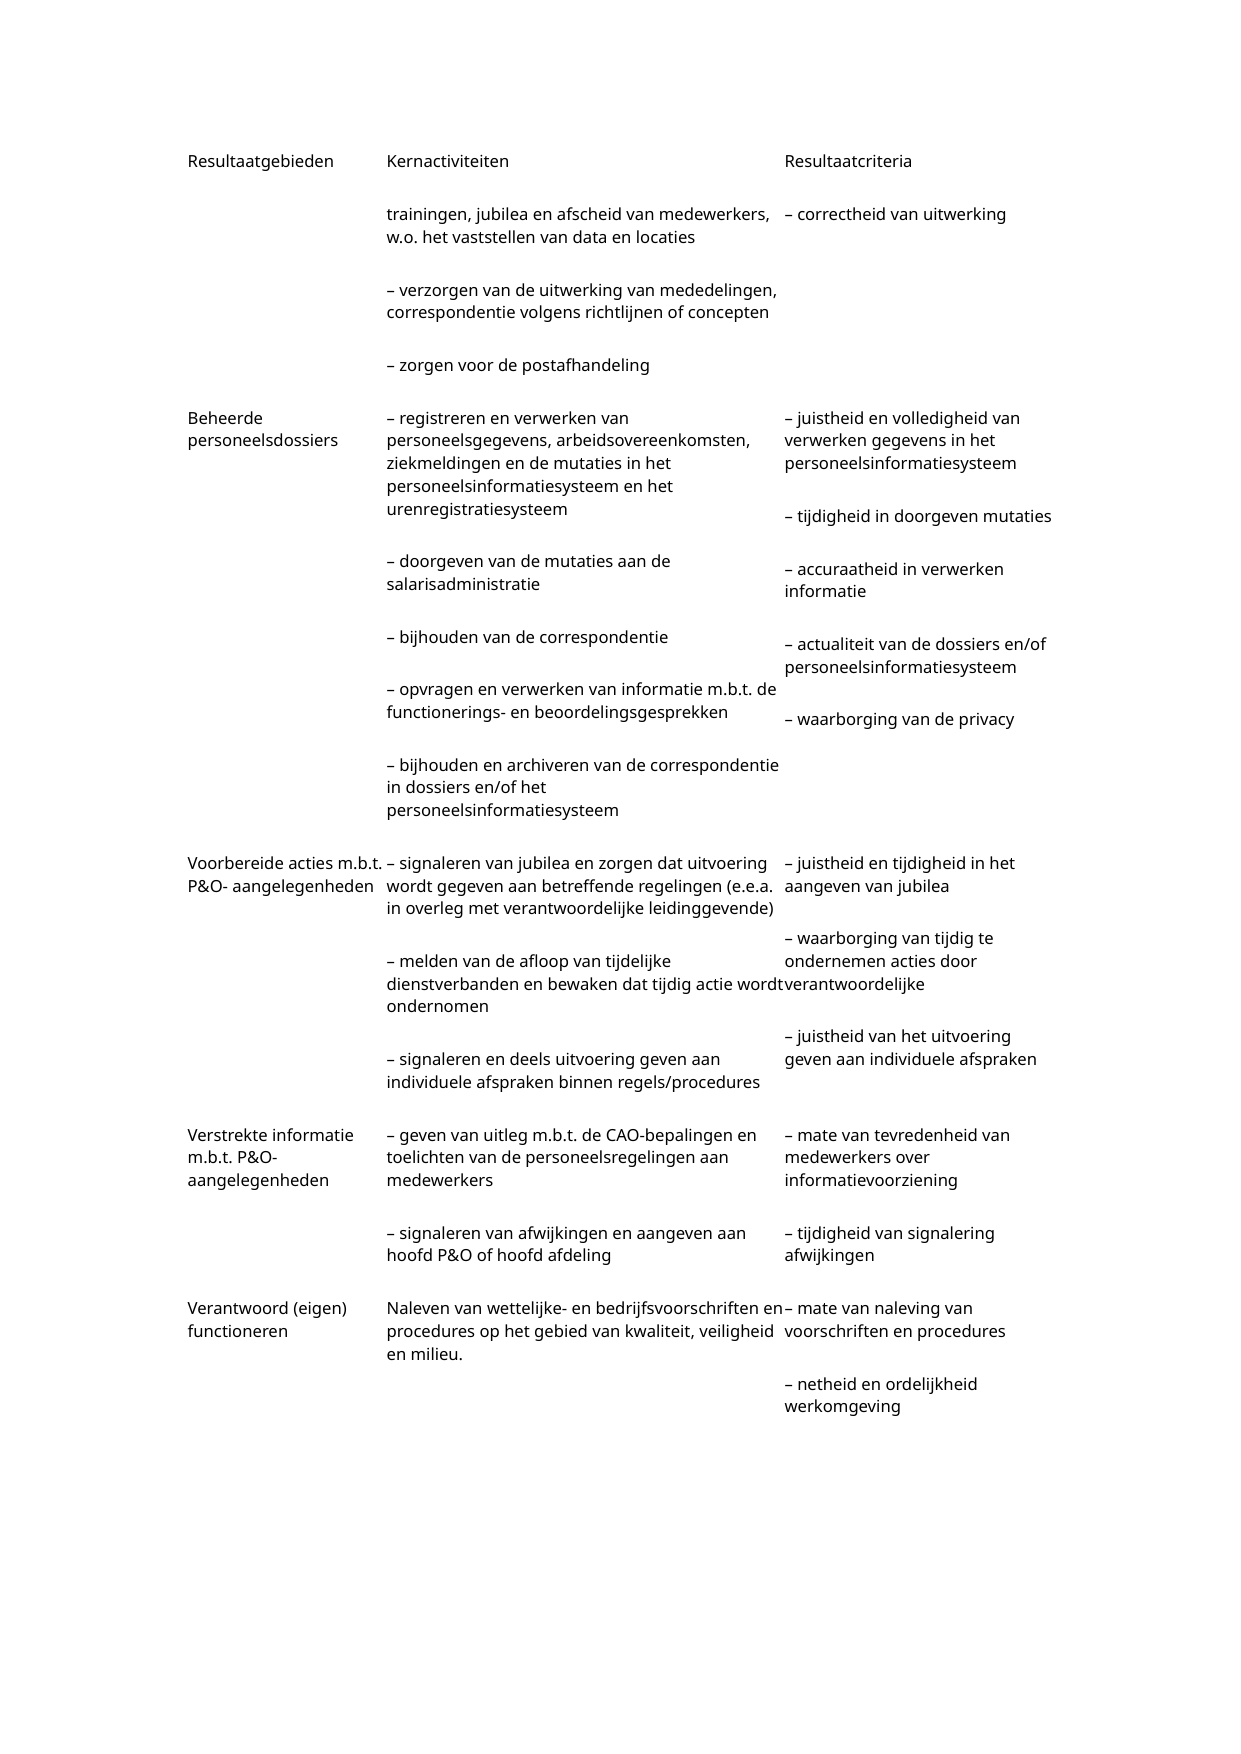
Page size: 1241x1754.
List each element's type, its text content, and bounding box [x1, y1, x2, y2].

table_cell – mate van naleving van voorschriften en procedures – netheid en ordelijkheid werkomgeving [784, 1297, 1053, 1447]
table_header Resultaatgebieden [188, 150, 386, 203]
table_cell – signaleren van jubilea en zorgen dat uitvoering wordt gegeven aan betreffende regelingen (e.e.a. in overleg met verantwoordelijke leidinggevende) – melden van de afloop van tijdelijke dienstverbanden en bewaken dat tijdig actie wordt ondernomen – signaleren en deels uitvoering geven aan individuele afspraken binnen regels/procedures [386, 851, 784, 1123]
table_cell Verstrekte informatie m.b.t. P&O- aangelegenheden [188, 1123, 386, 1297]
table_cell Voorbereide acties m.b.t. P&O- aangelegenheden [188, 851, 386, 1123]
table_cell trainingen, jubilea en afscheid van medewerkers, w.o. het vaststellen van data en locaties – verzorgen van de uitwerking van mededelingen, correspondentie volgens richtlijnen of concepten – zorgen voor de postafhandeling [386, 203, 784, 406]
table_cell Verantwoord (eigen) functioneren [188, 1297, 386, 1447]
table_cell Beheerde personeelsdossiers [188, 406, 386, 851]
table_header Resultaatcriteria [784, 150, 1053, 203]
table_cell – geven van uitleg m.b.t. de CAO-bepalingen en toelichten van de personeelsregelingen aan medewerkers – signaleren van afwijkingen en aangeven aan hoofd P&O of hoofd afdeling [386, 1123, 784, 1297]
table_header Kernactiviteiten [386, 150, 784, 203]
table_cell – mate van tevredenheid van medewerkers over informatievoorziening – tijdigheid van signalering afwijkingen [784, 1123, 1053, 1297]
table_cell [188, 203, 386, 406]
table_cell – correctheid van uitwerking [784, 203, 1053, 406]
table_cell Naleven van wettelijke- en bedrijfsvoorschriften en procedures op het gebied van kwaliteit, veiligheid en milieu. [386, 1297, 784, 1447]
table_cell – juistheid en volledigheid van verwerken gegevens in het personeelsinformatiesysteem – tijdigheid in doorgeven mutaties – accuraatheid in verwerken informatie – actualiteit van de dossiers en/of personeelsinformatiesysteem – waarborging van de privacy [784, 406, 1053, 851]
table_cell – registreren en verwerken van personeelsgegevens, arbeidsovereenkomsten, ziekmeldingen en de mutaties in het personeelsinformatiesysteem en het urenregistratiesysteem – doorgeven van de mutaties aan de salarisadministratie – bijhouden van de correspondentie – opvragen en verwerken van informatie m.b.t. de functionerings- en beoordelingsgesprekken – bijhouden en archiveren van de correspondentie in dossiers en/of het personeelsinformatiesysteem [386, 406, 784, 851]
table_cell – juistheid en tijdigheid in het aangeven van jubilea – waarborging van tijdig te ondernemen acties door verantwoordelijke – juistheid van het uitvoering geven aan individuele afspraken [784, 851, 1053, 1123]
